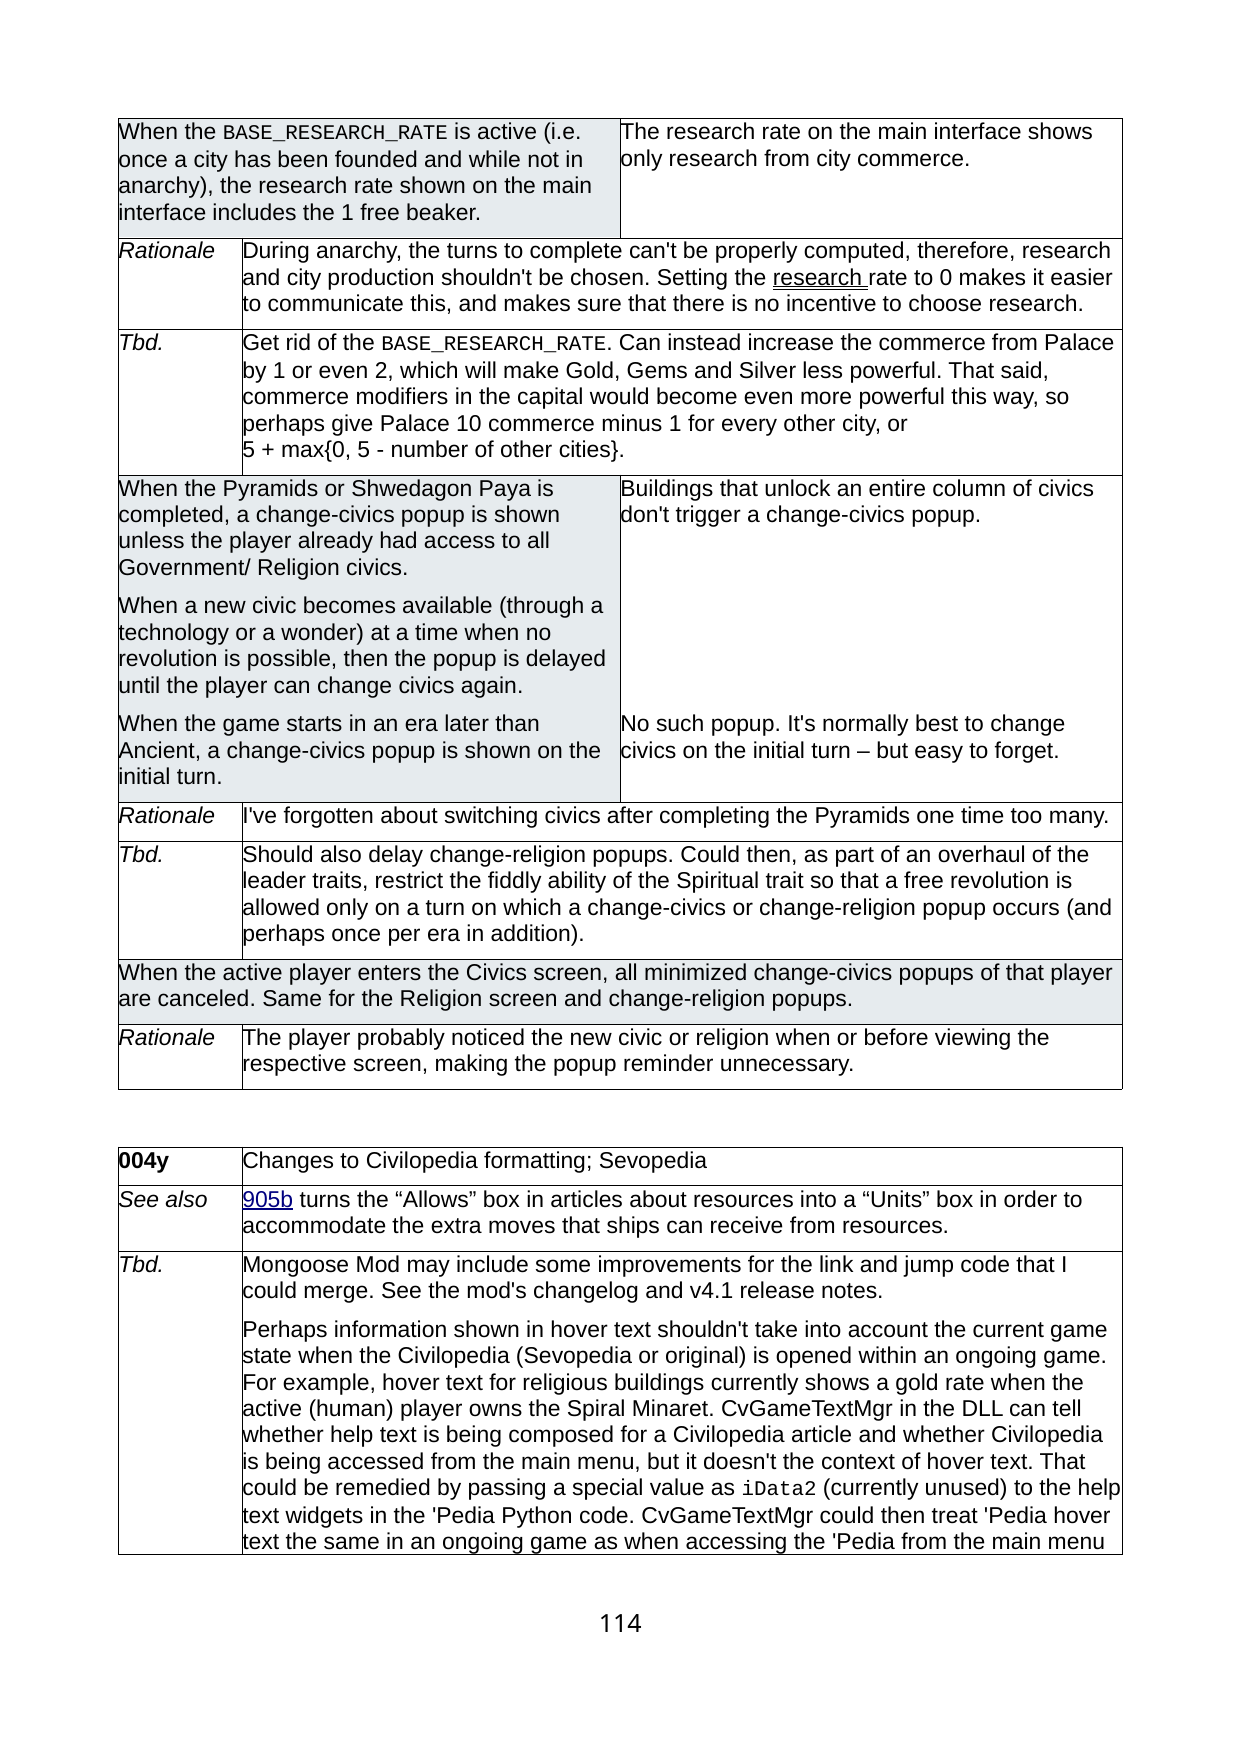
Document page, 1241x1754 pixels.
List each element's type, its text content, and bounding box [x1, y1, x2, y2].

table_cell See also [119, 1186, 242, 1251]
table_cell When the active player enters the Civics screen, all minimized change-civics popups of that player are canceled. Same for the Religion screen and change-religion popups. [119, 960, 1122, 1024]
table_cell Tbd. [119, 330, 242, 474]
table_cell Should also delay change-religion popups. Could then, as part of an overhaul of the leader traits, restrict the fiddly ability of the Spiritual trait so that a free revolution is allowed only on a turn on which a change-civics or change-religion popup occurs (and perhaps once per era in addition). [243, 842, 1122, 958]
table_cell When the BASE_RESEARCH_RATE is active (i.e. once a city has been founded and while not in anarchy), the research rate shown on the main interface includes the 1 free beaker. [119, 119, 620, 237]
table_cell Mongoose Mod may include some improvements for the link and jump code that I could merge. See the mod's changelog and v4.1 release notes. Perhaps information shown in hover text shouldn't take into account the current game state when the Civilopedia (Sevopedia or original) is opened within an ongoing game. For example, hover text for religious buildings currently shows a gold rate when the active (human) player owns the Spiral Minaret. CvGameTextMgr in the DLL can tell whether help text is being composed for a Civilopedia article and whether Civilopedia is being accessed from the main menu, but it doesn't the context of hover text. That could be remedied by passing a special value as iData2 (currently unused) to the help text widgets in the 'Pedia Python code. CvGameTextMgr could then treat 'Pedia hover text the same in an ongoing game as when accessing the 'Pedia from the main menu [243, 1252, 1122, 1554]
table_cell Tbd. [119, 1252, 242, 1554]
table_cell I've forgotten about switching civics after completing the Pyramids one time too many. [243, 803, 1122, 841]
table_cell Get rid of the BASE_RESEARCH_RATE. Can instead increase the commerce from Palace by 1 or even 2, which will make Gold, Gems and Silver less powerful. That said, commerce modifiers in the capital would become even more powerful this way, so perhaps give Palace 10 commerce minus 1 for every other city, or 5 + max{0, 5 - number of other cities}. [243, 330, 1122, 474]
table_cell When the Pyramids or Shwedagon Paya is completed, a change-civics popup is shown unless the player already had access to all Government/ Religion civics. When a new civic becomes available (through a technology or a wonder) at a time when no revolution is possible, then the popup is delayed until the player can change civics again. When the game starts in an era later than Ancient, a change-civics popup is shown on the initial turn. [119, 476, 620, 802]
table_cell Rationale [119, 239, 242, 329]
table_cell Buildings that unlock an entire column of civics don't trigger a change-civics popup. No such popup. It's normally best to change civics on the initial turn – but easy to forget. [621, 476, 1122, 802]
table_cell The research rate on the main interface shows only research from city commerce. [621, 119, 1122, 237]
table_cell Rationale [119, 1025, 242, 1089]
table_header 004y [119, 1148, 242, 1185]
table_cell Rationale [119, 803, 242, 841]
table_cell The player probably noticed the new civic or religion when or before viewing the respective screen, making the popup reminder unnecessary. [243, 1025, 1122, 1089]
table_cell 905b turns the “Allows” box in articles about resources into a “Units” box in order to accommodate the extra moves that ships can receive from resources. [243, 1186, 1122, 1251]
table_cell Tbd. [119, 842, 242, 958]
table_cell During anarchy, the turns to complete can't be properly computed, therefore, research and city production shouldn't be chosen. Setting the research rate to 0 makes it easier to communicate this, and makes sure that there is no incentive to choose research. [243, 239, 1122, 329]
table_header Changes to Civilopedia formatting; Sevopedia [243, 1148, 1122, 1185]
